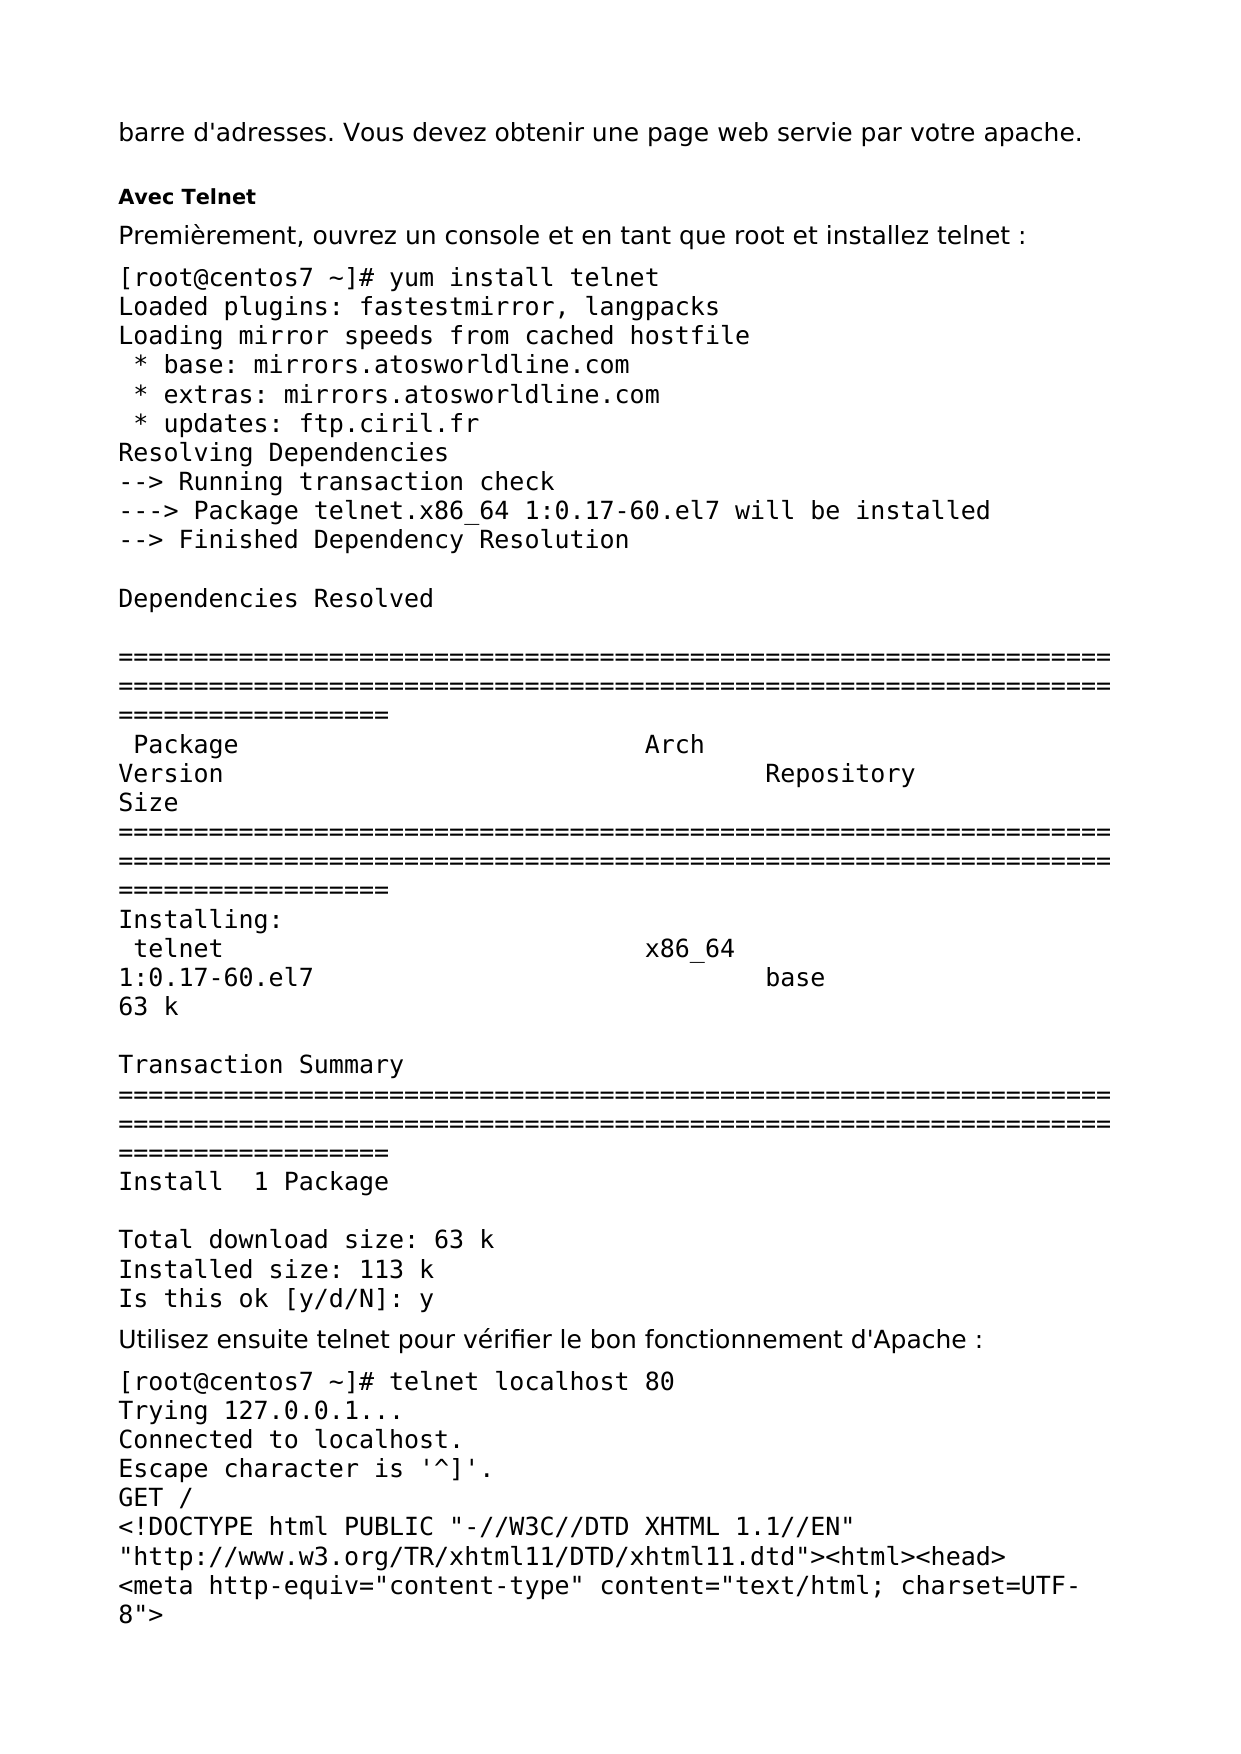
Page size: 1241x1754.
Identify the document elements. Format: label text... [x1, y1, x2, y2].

subtitle Avec Telnet [118, 185, 1122, 209]
text [root@centos7 ~]# telnet localhost 80 Trying 127.0.0.1... Connected to localhost. Escape character is '^]'. GET / <!DOCTYPE html PUBLIC "-//W3C//DTD XHTML 1.1//EN" "http://www.w3.org/TR/xhtml11/DTD/xhtml11.dtd"><html><head> <meta http-equiv="content-type" content="text/html; charset=UTF-8"> [118, 1367, 1122, 1629]
text Utilisez ensuite telnet pour vérifier le bon fonctionnement d'Apache : [118, 1325, 1122, 1354]
text Premièrement, ouvrez un console et en tant que root et installez telnet : [118, 222, 1122, 251]
text [root@centos7 ~]# yum install telnet Loaded plugins: fastestmirror, langpacks Loading mirror speeds from cached hostfile * base: mirrors.atosworldline.com * extras: mirrors.atosworldline.com * updates: ftp.ciril.fr Resolving Dependencies --> Running transaction check ---> Package telnet.x86_64 1:0.17-60.el7 will be installed --> Finished Dependency Resolution Dependencies Resolved ====================================================================================================================================================== Package Arch Version Repository Size ====================================================================================================================================================== Installing: telnet x86_64 1:0.17-60.el7 base 63 k Transaction Summary ====================================================================================================================================================== Install 1 Package Total download size: 63 k Installed size: 113 k Is this ok [y/d/N]: y [118, 263, 1122, 1313]
text barre d'adresses. Vous devez obtenir une page web servie par votre apache. [118, 118, 1122, 147]
